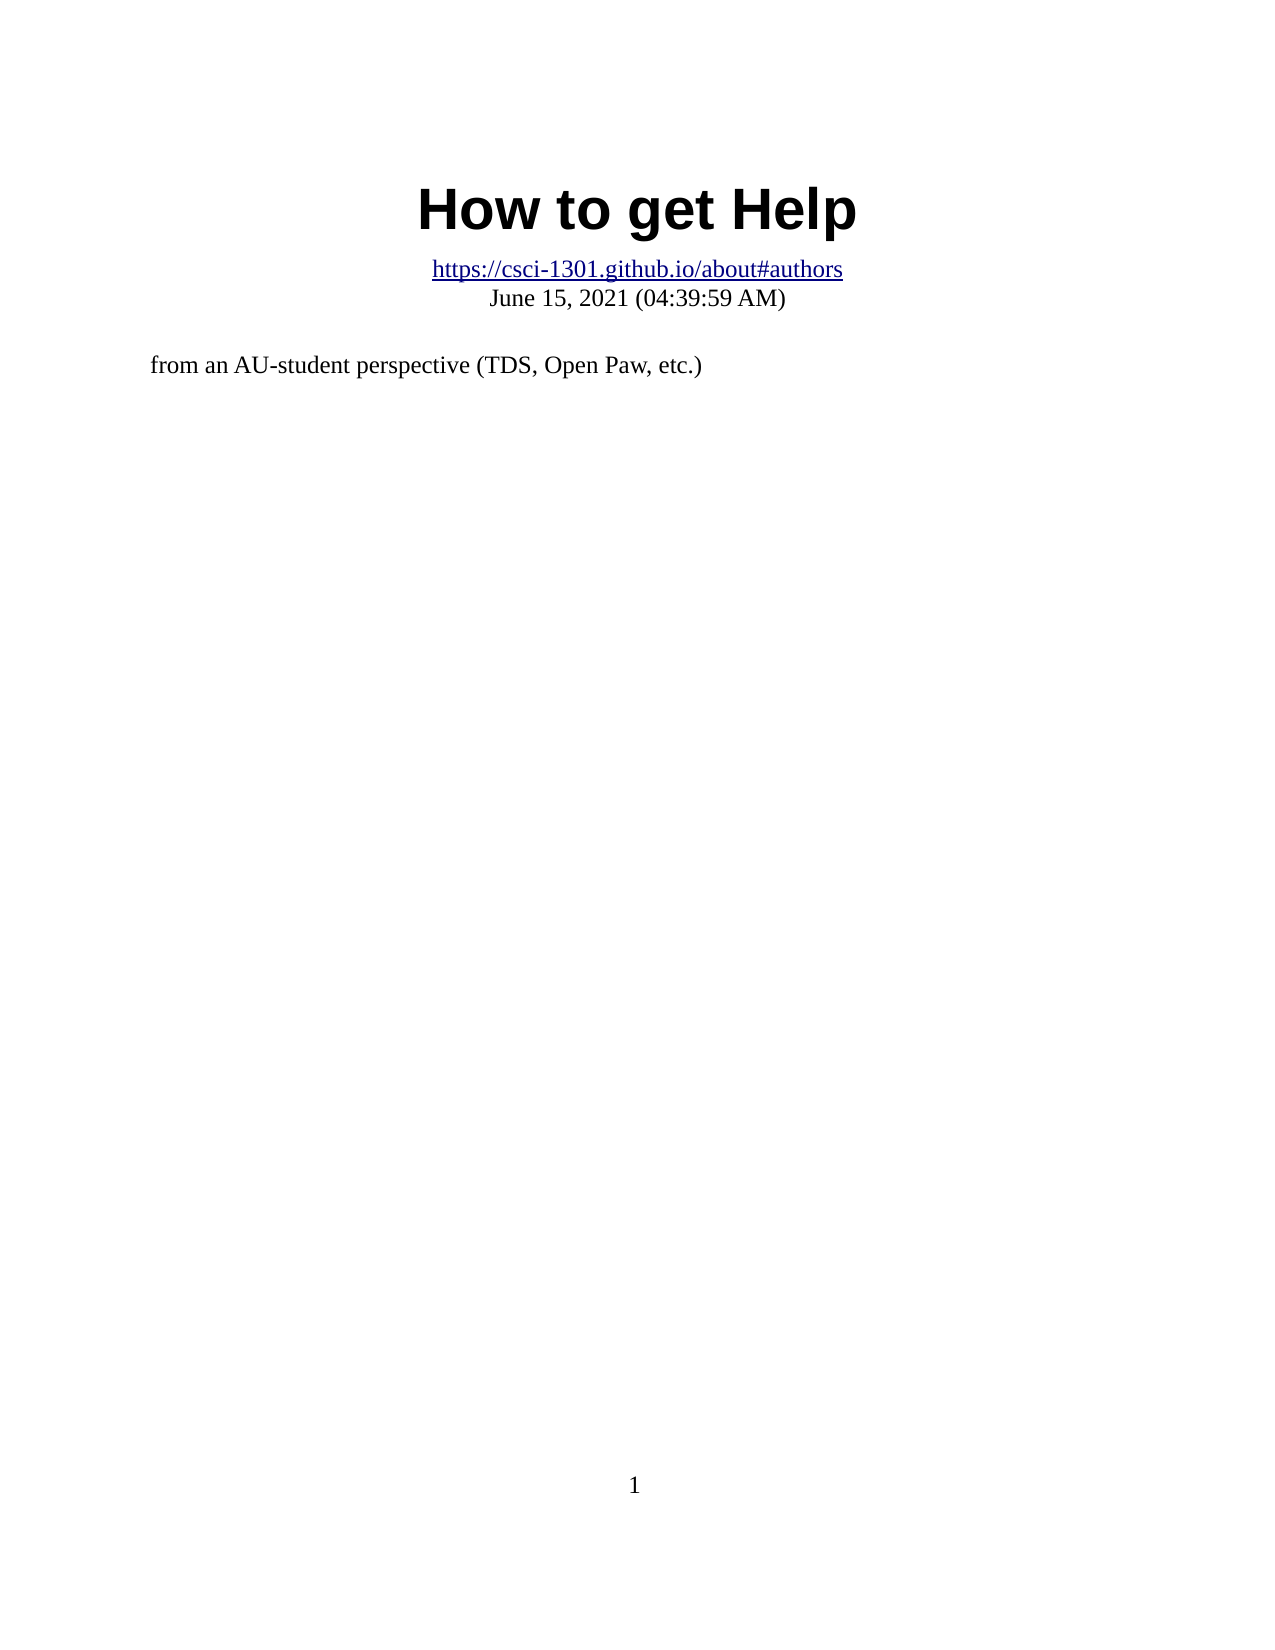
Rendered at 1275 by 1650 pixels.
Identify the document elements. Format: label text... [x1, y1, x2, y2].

text from an AU-student perspective (TDS, Open Paw, etc.) [150, 350, 1125, 378]
text https://csci-1301.github.io/about#authors [150, 254, 1125, 283]
text June 15, 2021 (04:39:59 AM) [150, 283, 1125, 312]
title How to get Help [150, 175, 1125, 242]
